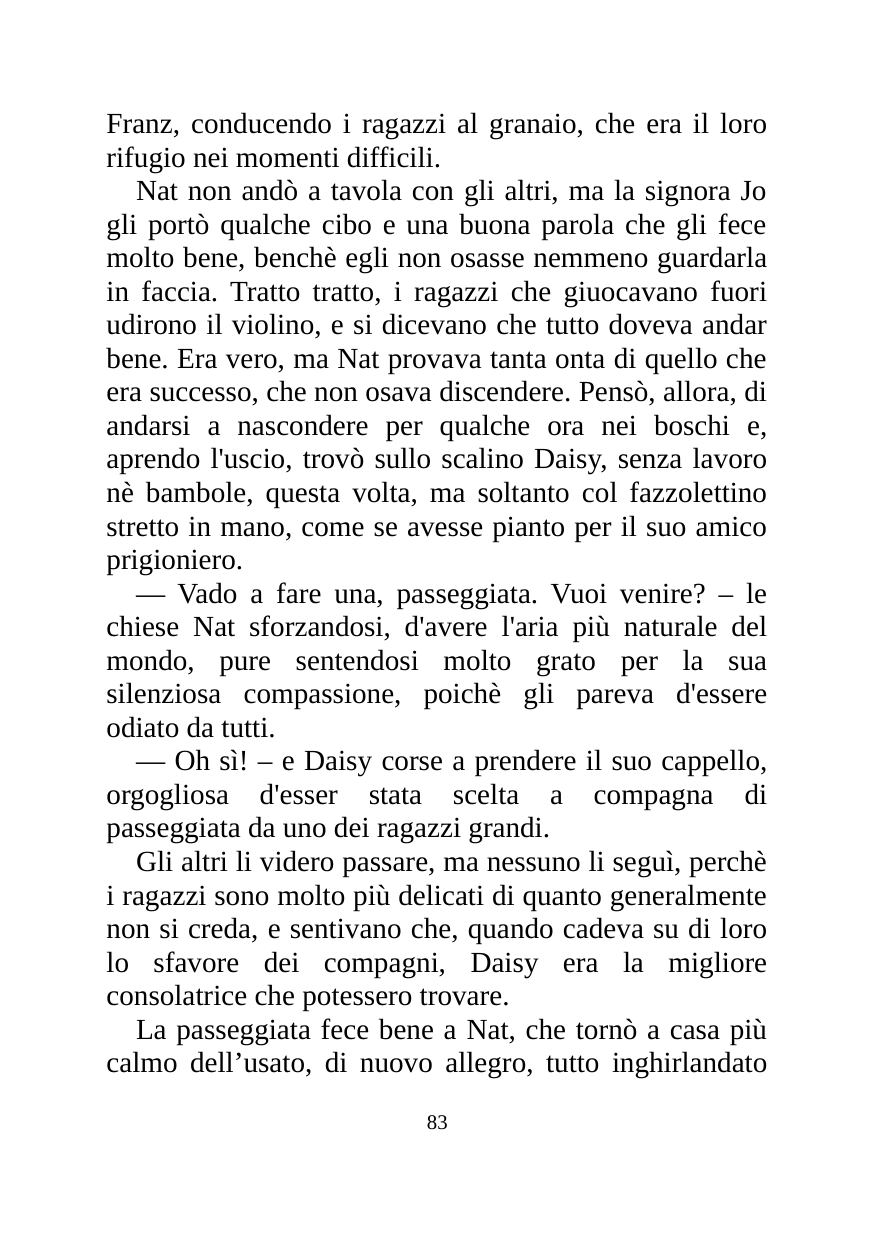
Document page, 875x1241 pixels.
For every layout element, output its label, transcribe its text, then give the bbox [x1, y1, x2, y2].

text — Vado a fare una, passeggiata. Vuoi venire? – le chiese Nat sforzandosi, d'avere l'aria più naturale del mondo, pure sentendosi molto grato per la sua silenziosa compassione, poichè gli pareva d'essere odiato da tutti. [106, 576, 768, 743]
text Franz, conducendo i ragazzi al granaio, che era il loro rifugio nei momenti difficili. [106, 106, 768, 173]
text La passeggiata fece bene a Nat, che tornò a casa più calmo dell’usato, di nuovo allegro, tutto inghirlandato [106, 1012, 768, 1079]
text Nat non andò a tavola con gli altri, ma la signora Jo gli portò qualche cibo e una buona parola che gli fece molto bene, benchè egli non osasse nemmeno guardarla in faccia. Tratto tratto, i ragazzi che giuocavano fuori udirono il violino, e si dicevano che tutto doveva andar bene. Era vero, ma Nat provava tanta onta di quello che era successo, che non osava discendere. Pensò, allora, di andarsi a nascondere per qualche ora nei boschi e, aprendo l'uscio, trovò sullo scalino Daisy, senza lavoro nè bambole, questa volta, ma soltanto col fazzolettino stretto in mano, come se avesse pianto per il suo amico prigioniero. [106, 173, 768, 576]
text Gli altri li videro passare, ma nessuno li seguì, perchè i ragazzi sono molto più delicati di quanto generalmente non si creda, e sentivano che, quando cadeva su di loro lo sfavore dei compagni, Daisy era la migliore consolatrice che potessero trovare. [106, 844, 768, 1012]
text — Oh sì! – e Daisy corse a prendere il suo cappello, orgogliosa d'esser stata scelta a compagna di passeggiata da uno dei ragazzi grandi. [106, 743, 768, 844]
